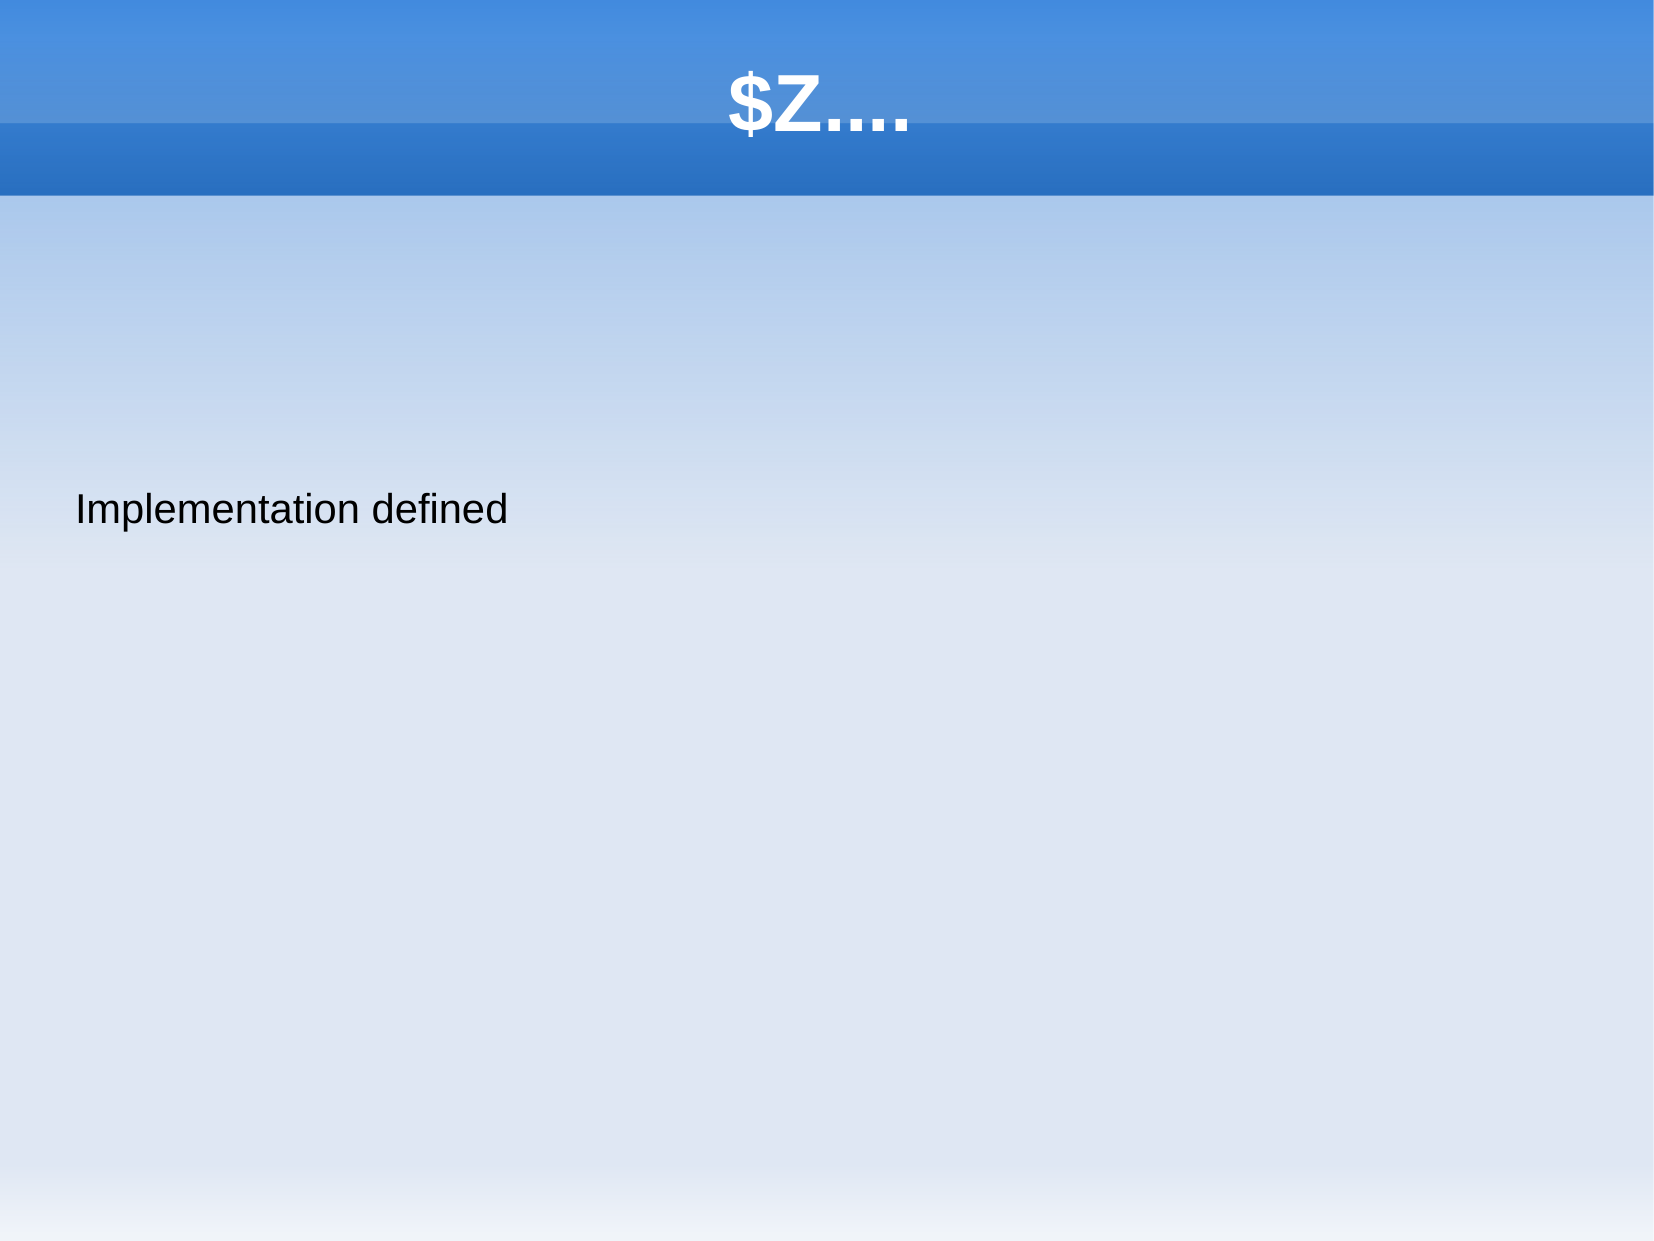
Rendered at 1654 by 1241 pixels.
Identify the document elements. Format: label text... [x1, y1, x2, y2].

title $Z.... [76, 0, 1565, 208]
picture [0, 0, 1654, 1241]
list Implementation defined [75, 300, 1564, 1119]
